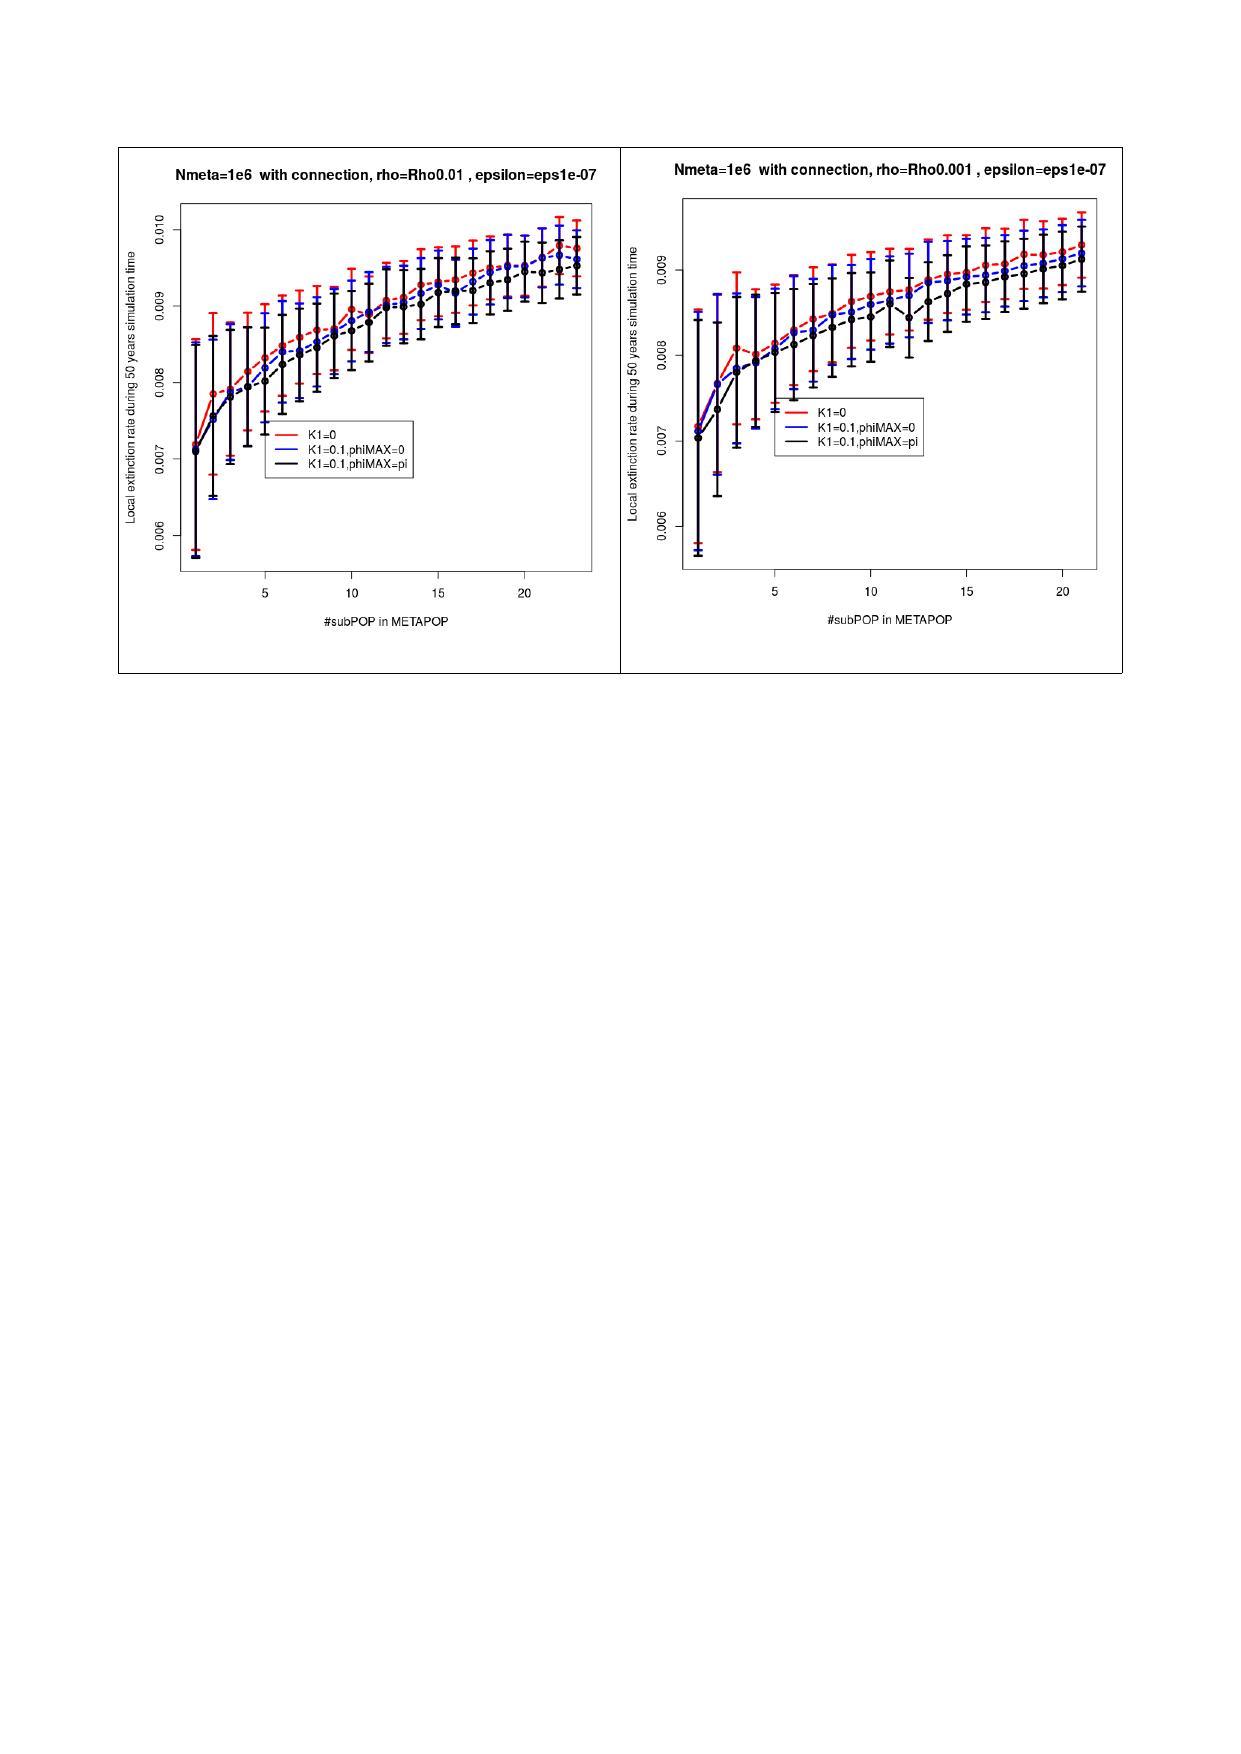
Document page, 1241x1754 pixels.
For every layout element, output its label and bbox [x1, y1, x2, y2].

table_header [119, 148, 620, 672]
table_header [621, 148, 1122, 672]
picture [123, 152, 615, 638]
picture [625, 152, 1117, 635]
